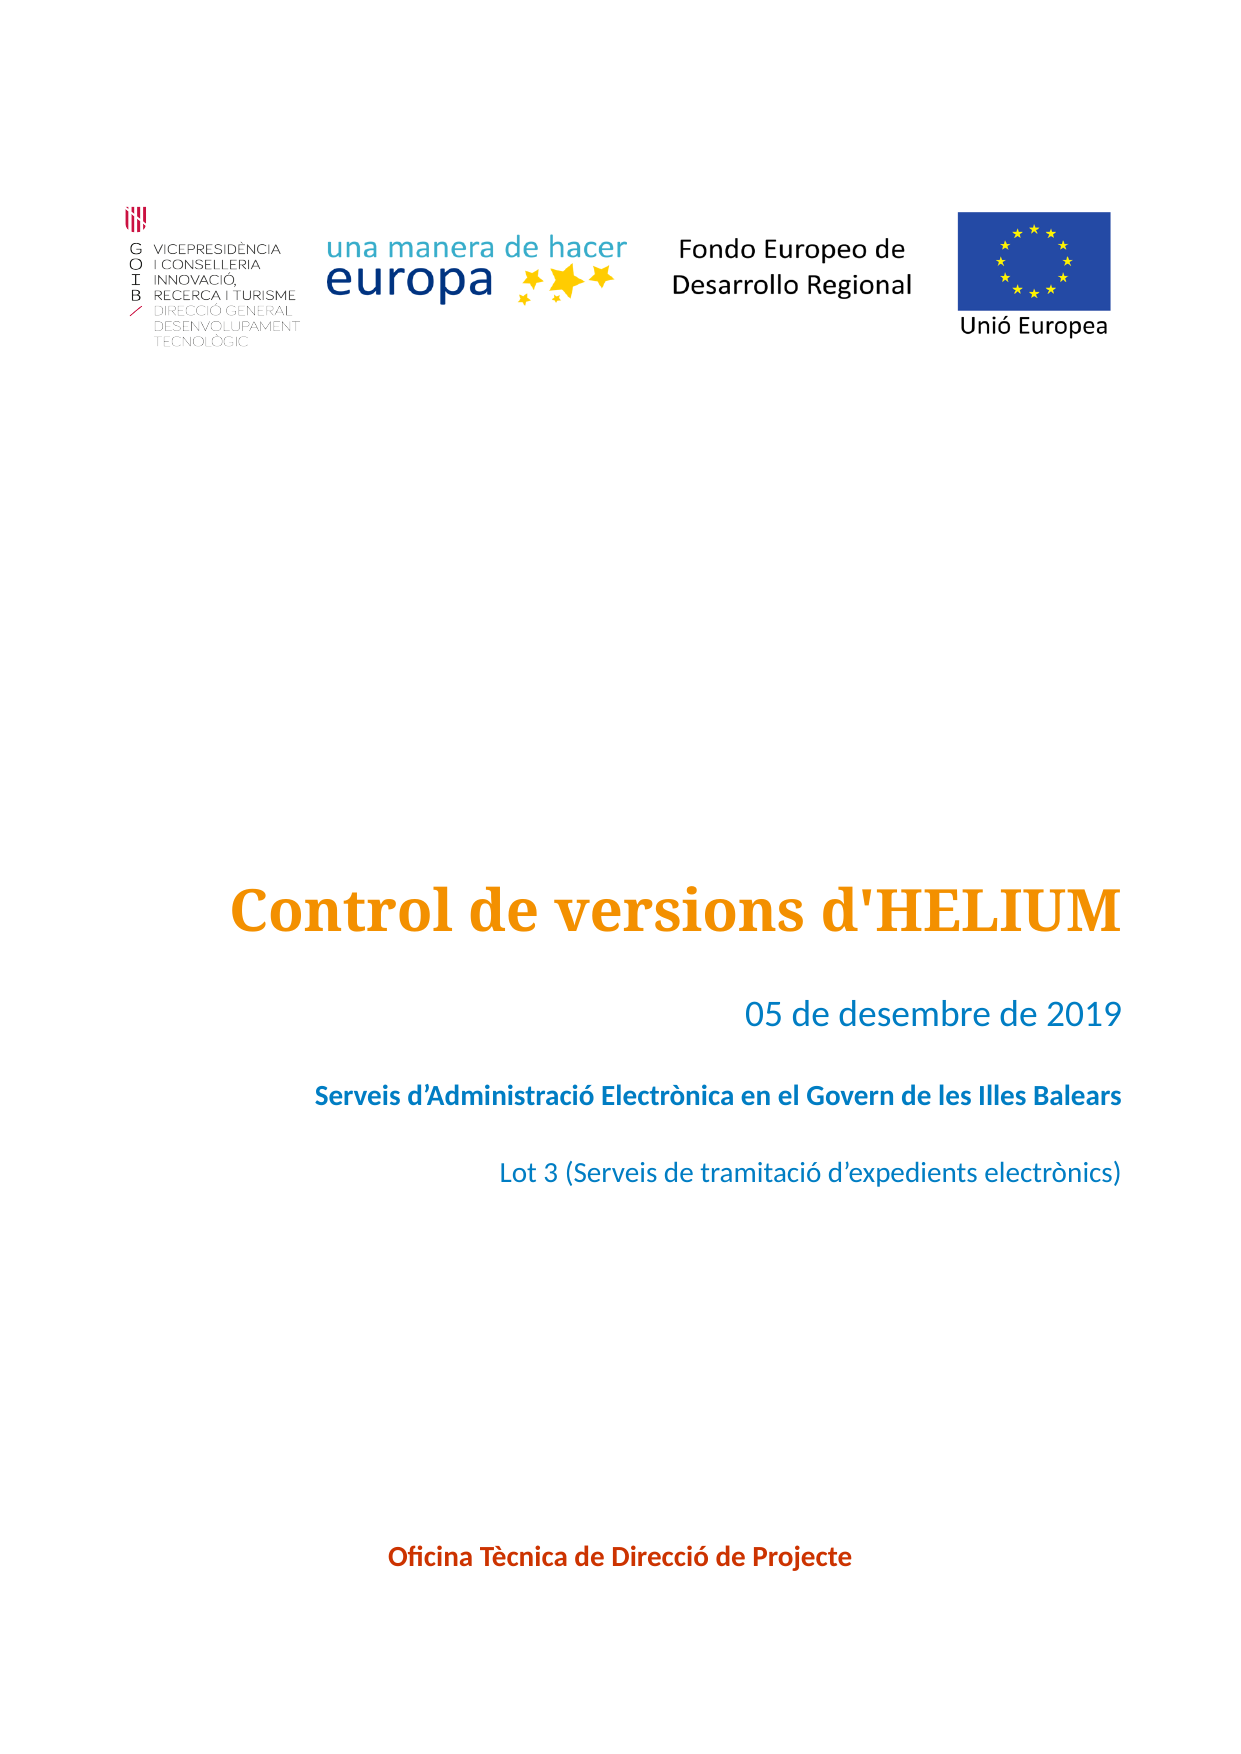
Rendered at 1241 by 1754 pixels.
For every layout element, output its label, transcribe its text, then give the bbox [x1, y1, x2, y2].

text 05 de desembre de 2019 [118, 990, 1122, 1036]
text Serveis d’Administració Electrònica en el Govern de les Illes Balears [118, 1077, 1122, 1113]
text Oficina Tècnica de Direcció de Projecte [118, 1538, 1122, 1574]
text Control de versions d'HELIUM [118, 869, 1122, 949]
picture [118, 202, 308, 351]
text Lot 3 (Serveis de tramitació d’expedients electrònics) [118, 1154, 1122, 1189]
picture [321, 202, 1122, 352]
